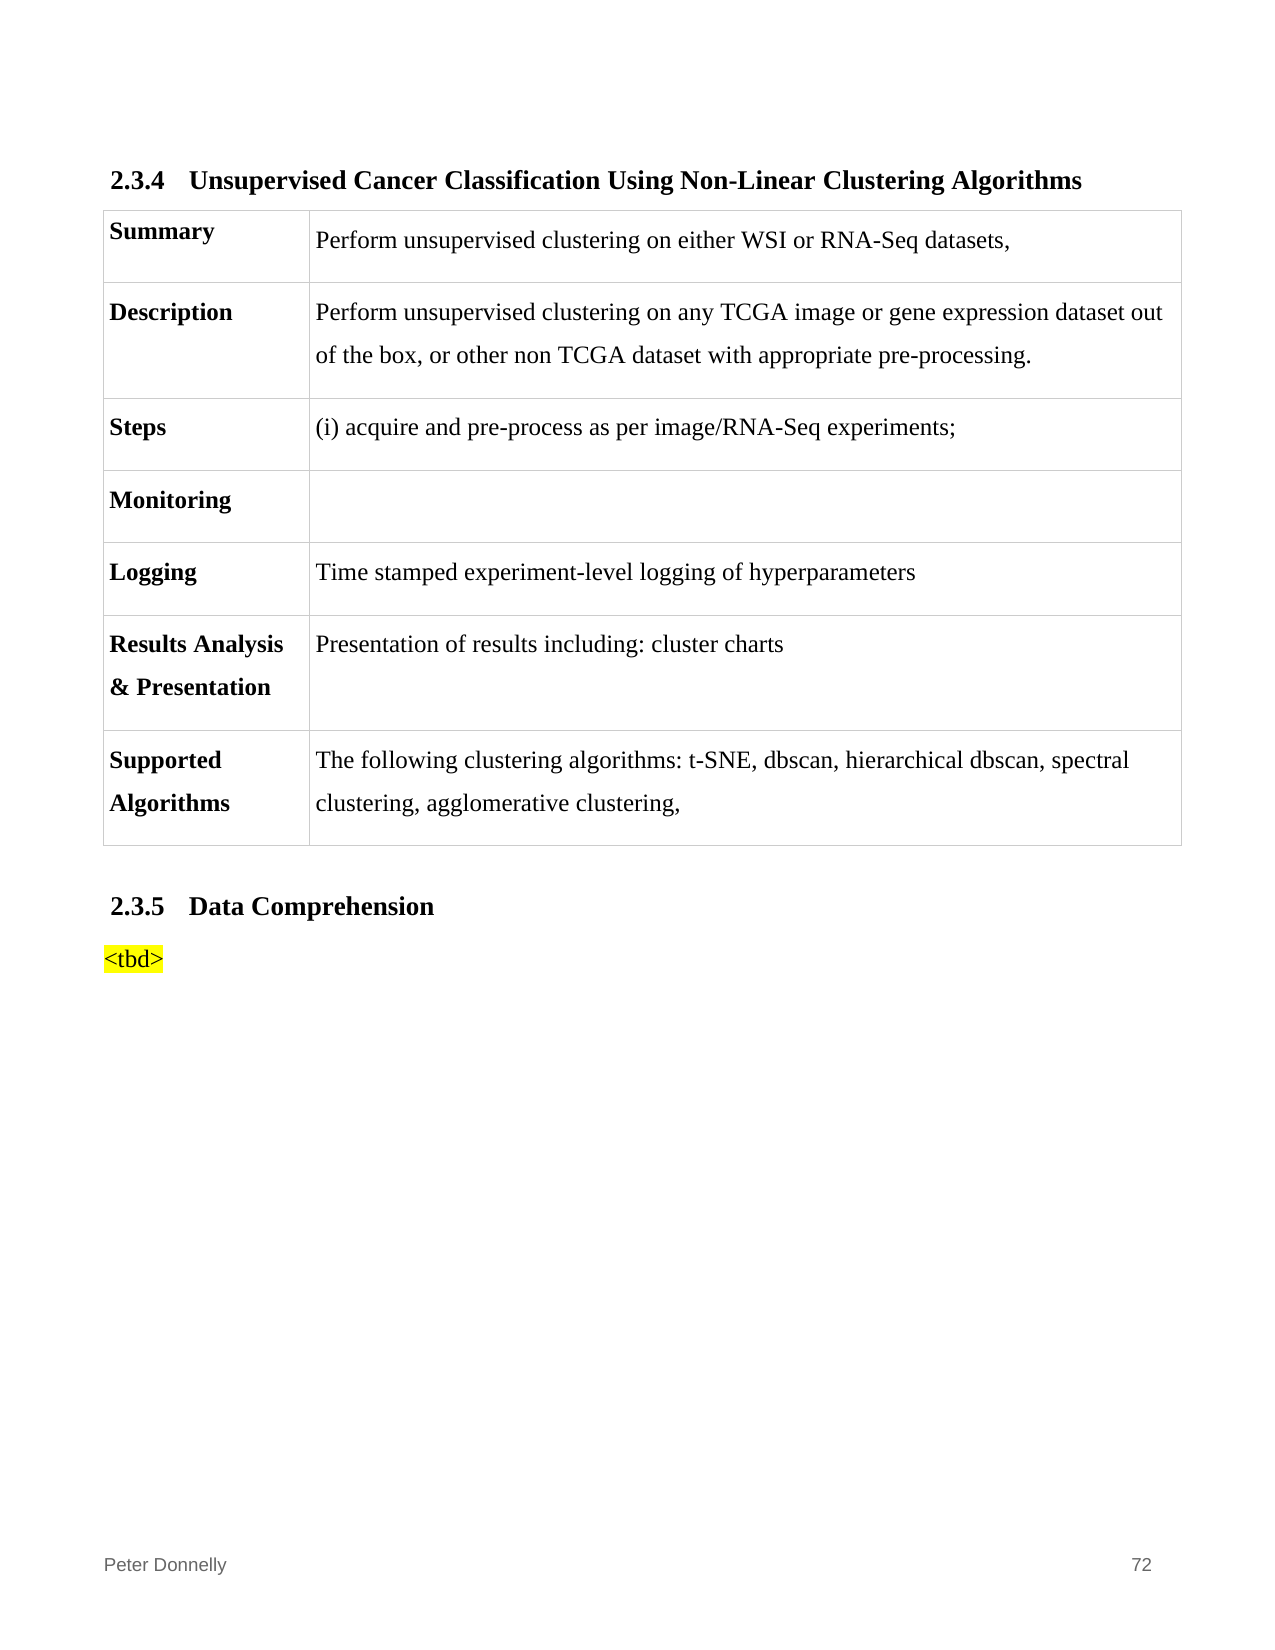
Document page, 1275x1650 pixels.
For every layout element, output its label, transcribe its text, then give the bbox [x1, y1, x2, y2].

table_cell Results Analysis & Presentation [104, 616, 309, 730]
table_cell [310, 471, 1181, 542]
table_cell Steps [104, 399, 309, 470]
table_cell (i) acquire and pre-process as per image/RNA-Seq experiments; [310, 399, 1181, 470]
subtitle Unsupervised Cancer Classification Using Non-Linear Clustering Algorithms [103, 164, 1181, 195]
table_cell Supported Algorithms [104, 731, 309, 845]
table_cell Presentation of results including: cluster charts [310, 616, 1181, 730]
table_cell Monitoring [104, 471, 309, 542]
table_cell Description [104, 283, 309, 398]
subtitle Data Comprehension [103, 890, 1181, 921]
text <tbd> [103, 944, 1181, 973]
table_cell Logging [104, 543, 309, 614]
table_header Perform unsupervised clustering on either WSI or RNA-Seq datasets, [310, 211, 1181, 282]
table_cell The following clustering algorithms: t-SNE, dbscan, hierarchical dbscan, spectral clustering, agglomerative clustering, [310, 731, 1181, 845]
table_cell Perform unsupervised clustering on any TCGA image or gene expression dataset out of the box, or other non TCGA dataset with appropriate pre-processing. [310, 283, 1181, 398]
table_cell Time stamped experiment-level logging of hyperparameters [310, 543, 1181, 614]
table_header Summary [104, 211, 309, 282]
